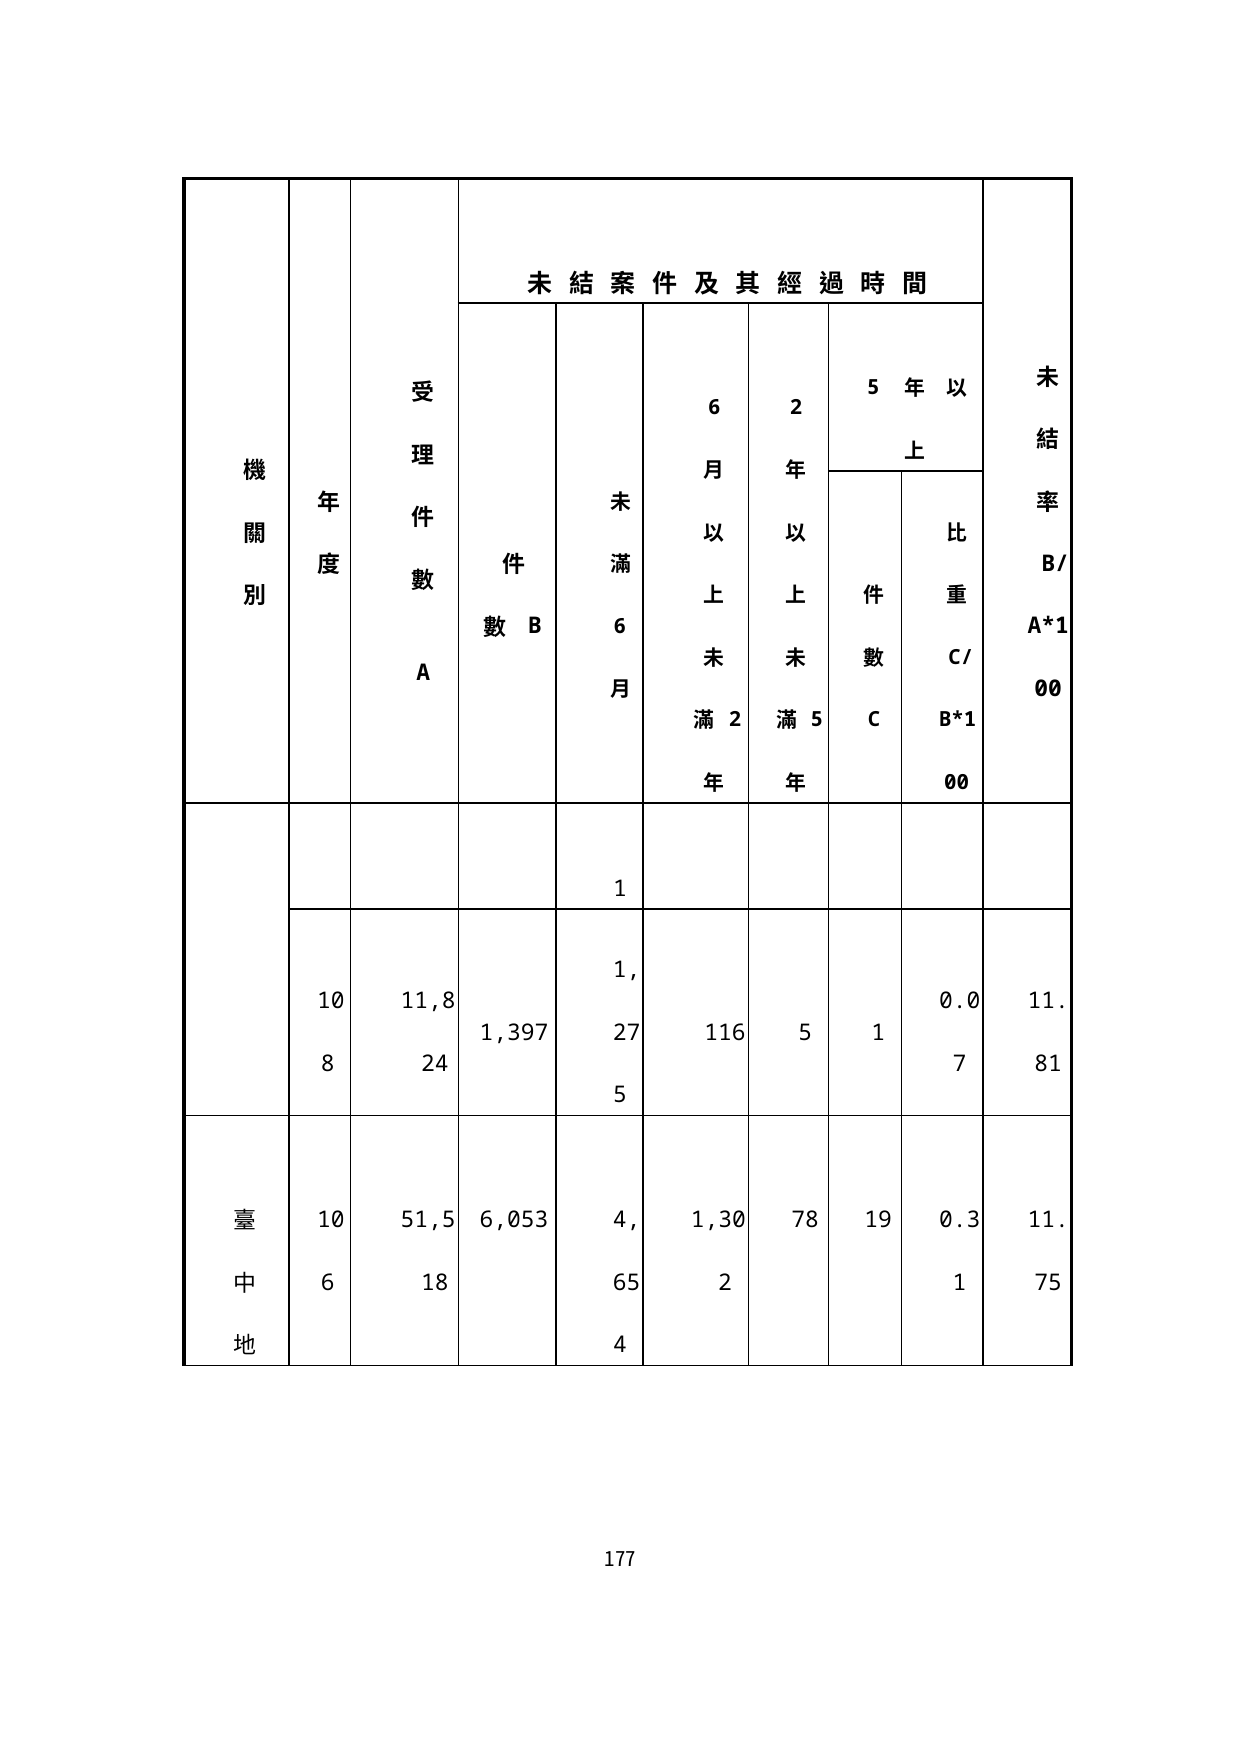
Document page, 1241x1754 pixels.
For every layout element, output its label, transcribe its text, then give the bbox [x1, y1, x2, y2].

table_cell 6月以上未滿2年 [644, 304, 748, 802]
table_cell [186, 804, 288, 1115]
table_cell [749, 804, 828, 908]
table_cell 1,302 [644, 1116, 748, 1365]
table_cell 108 [290, 910, 350, 1115]
table_cell 0.31 [902, 1116, 982, 1365]
table_cell [644, 804, 748, 908]
table_cell 5年以上 [829, 304, 982, 470]
table_cell 臺中地 [186, 1116, 288, 1365]
table_cell [351, 804, 458, 908]
table_cell [290, 804, 350, 908]
table_cell [902, 804, 982, 908]
table_header 受理件數 A [351, 180, 458, 802]
table_header 機關別 [186, 180, 288, 802]
table_header 未結案件及其經過時間 [459, 180, 982, 302]
table_cell 5 [749, 910, 828, 1115]
table_cell 106 [290, 1116, 350, 1365]
table_cell 6,053 [459, 1116, 555, 1365]
table_cell 51,518 [351, 1116, 458, 1365]
table_cell 11.75 [984, 1116, 1070, 1365]
table_cell 11.81 [984, 910, 1070, 1115]
table_cell 1,275 [557, 910, 642, 1115]
table_cell 4,654 [557, 1116, 642, 1365]
table_header 年 度 [290, 180, 350, 802]
table_cell 78 [749, 1116, 828, 1365]
table_cell [984, 804, 1070, 908]
table_cell 1 [557, 804, 642, 908]
table_cell 2年以上未滿5年 [749, 304, 828, 802]
table_cell 11,824 [351, 910, 458, 1115]
table_cell 件數B [459, 304, 555, 802]
table_cell 0.07 [902, 910, 982, 1115]
table_cell 116 [644, 910, 748, 1115]
table_header 未結率B/A*100 [984, 180, 1070, 802]
table_cell 比重C/B*100 [902, 472, 982, 802]
table_cell 未滿6月 [557, 304, 642, 802]
table_cell 件數C [829, 472, 901, 802]
table_cell 19 [829, 1116, 901, 1365]
table_cell 1,397 [459, 910, 555, 1115]
table_cell [459, 804, 555, 908]
table_cell [829, 804, 901, 908]
table_cell 1 [829, 910, 901, 1115]
